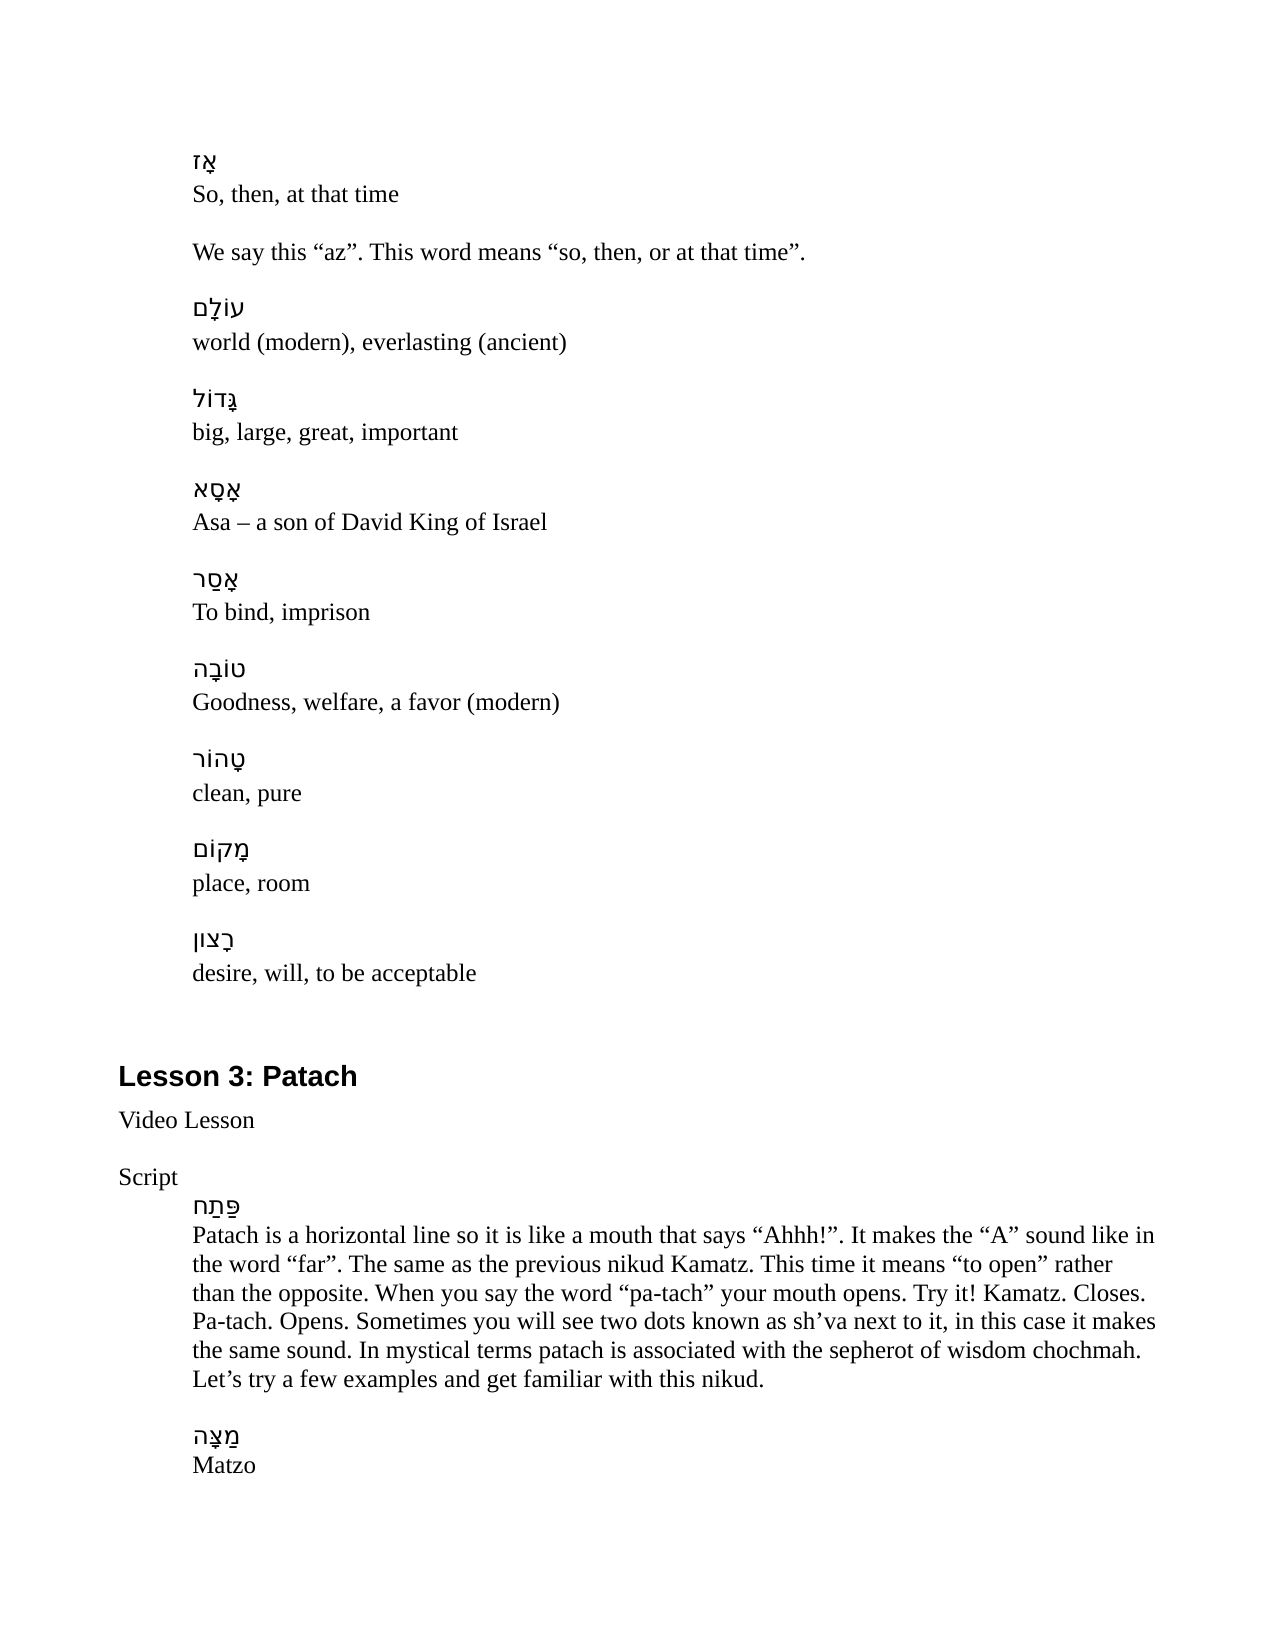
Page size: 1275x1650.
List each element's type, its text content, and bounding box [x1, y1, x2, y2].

text מָקוֹם [192, 835, 1157, 868]
text עוֹלָם [192, 294, 1157, 327]
text We say this “az”. This word means “so, then, or at that time”. [192, 237, 1157, 266]
text So, then, at that time [192, 179, 1157, 208]
text Asa – a son of David King of Israel [192, 507, 1157, 536]
text Video Lesson [118, 1105, 1157, 1133]
text world (modern), everlasting (ancient) [192, 327, 1157, 356]
text אָז [192, 147, 1157, 179]
text רָצון [192, 925, 1157, 958]
text desire, will, to be acceptable [192, 958, 1157, 987]
text אָסָא [192, 475, 1157, 507]
text אָסַר [192, 565, 1157, 597]
text Script [118, 1162, 1157, 1191]
text Matzo [192, 1451, 1157, 1479]
text מַצָּה [192, 1421, 1157, 1451]
text place, room [192, 868, 1157, 896]
text Patach is a horizontal line so it is like a mouth that says “Ahhh!”. It makes the “A” sound like in the word “far”. The same as the previous nikud Kamatz. This time it means “to open” rather than the opposite. When you say the word “pa-tach” your mouth opens. Try it! Kamatz. Closes. Pa-tach. Opens. Sometimes you will see two dots known as sh’va next to it, in this case it makes the same sound. In mystical terms patach is associated with the sepherot of wisdom chochmah. Let’s try a few examples and get familiar with this nikud. [192, 1220, 1157, 1393]
subtitle Lesson 3: Patach [118, 1059, 1157, 1092]
text פַּתַח [192, 1191, 1157, 1220]
text גָּדוֹל [192, 384, 1157, 417]
text טוֹבָה [192, 655, 1157, 687]
text clean, pure [192, 778, 1157, 806]
text To bind, imprison [192, 597, 1157, 626]
text טָהוֹר [192, 745, 1157, 778]
text Goodness, welfare, a favor (modern) [192, 687, 1157, 716]
text big, large, great, important [192, 417, 1157, 446]
